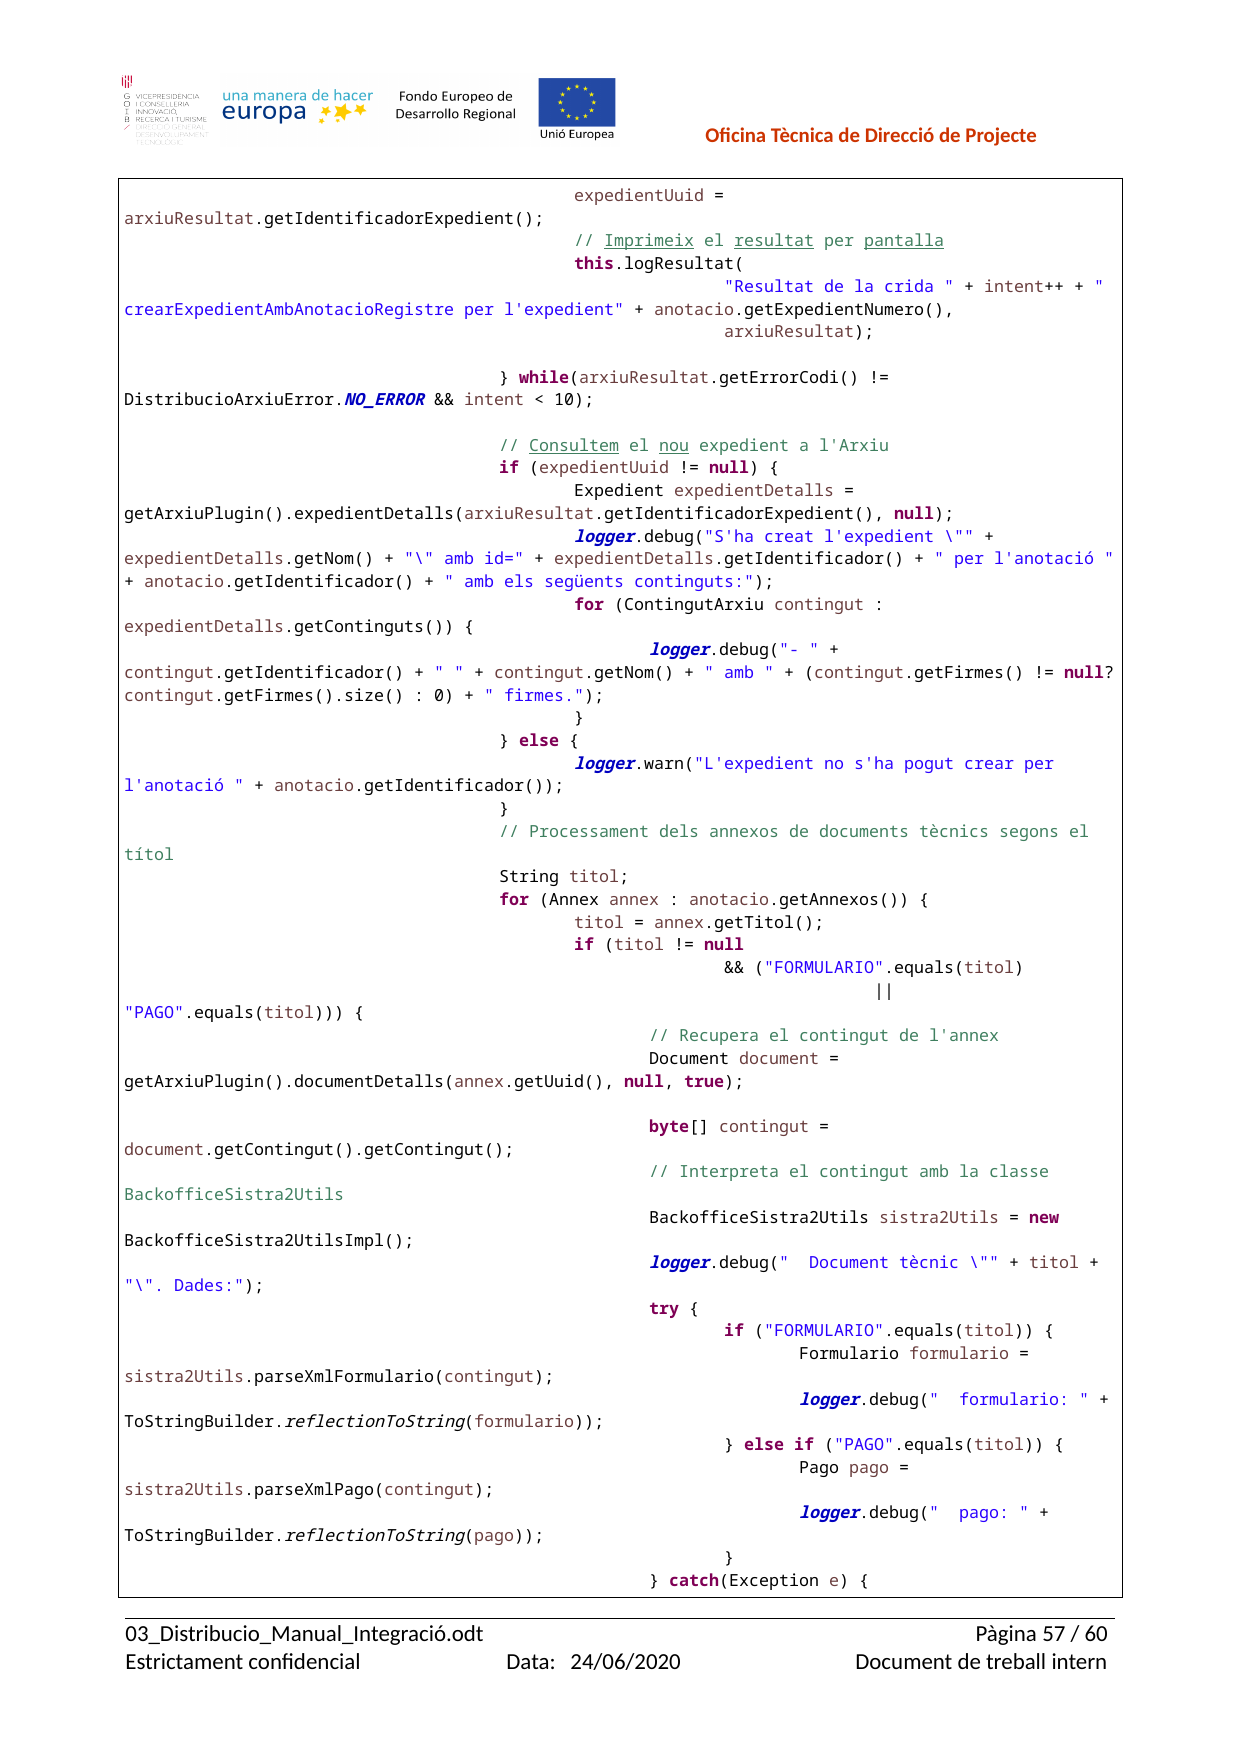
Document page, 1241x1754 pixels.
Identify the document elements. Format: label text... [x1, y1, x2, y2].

picture [118, 73, 213, 147]
picture [219, 73, 621, 147]
table_header expedientUuid = arxiuResultat.getIdentificadorExpedient(); // Imprimeix el resultat per pantalla this.logResultat( "Resultat de la crida " + intent++ + " crearExpedientAmbAnotacioRegistre per l'expedient" + anotacio.getExpedientNumero(), arxiuResultat); } while(arxiuResultat.getErrorCodi() != DistribucioArxiuError.NO_ERROR && intent < 10); // Consultem el nou expedient a l'Arxiu if (expedientUuid != null) { Expedient expedientDetalls = getArxiuPlugin().expedientDetalls(arxiuResultat.getIdentificadorExpedient(), null); logger.debug("S'ha creat l'expedient \"" + expedientDetalls.getNom() + "\" amb id=" + expedientDetalls.getIdentificador() + " per l'anotació " + anotacio.getIdentificador() + " amb els següents continguts:"); for (ContingutArxiu contingut : expedientDetalls.getContinguts()) { logger.debug("- " + contingut.getIdentificador() + " " + contingut.getNom() + " amb " + (contingut.getFirmes() != null? contingut.getFirmes().size() : 0) + " firmes."); } } else { logger.warn("L'expedient no s'ha pogut crear per l'anotació " + anotacio.getIdentificador()); } // Processament dels annexos de documents tècnics segons el títol String titol; for (Annex annex : anotacio.getAnnexos()) { titol = annex.getTitol(); if (titol != null && ("FORMULARIO".equals(titol) || "PAGO".equals(titol))) { // Recupera el contingut de l'annex Document document = getArxiuPlugin().documentDetalls(annex.getUuid(), null, true); byte[] contingut = document.getContingut().getContingut(); // Interpreta el contingut amb la classe BackofficeSistra2Utils BackofficeSistra2Utils sistra2Utils = new BackofficeSistra2UtilsImpl(); logger.debug(" Document tècnic \"" + titol + "\". Dades:"); try { if ("FORMULARIO".equals(titol)) { Formulario formulario = sistra2Utils.parseXmlFormulario(contingut); logger.debug(" formulario: " + ToStringBuilder.reflectionToString(formulario)); } else if ("PAGO".equals(titol)) { Pago pago = sistra2Utils.parseXmlPago(contingut); logger.debug(" pago: " + ToStringBuilder.reflectionToString(pago)); } } catch(Exception e) { [119, 179, 1122, 1597]
